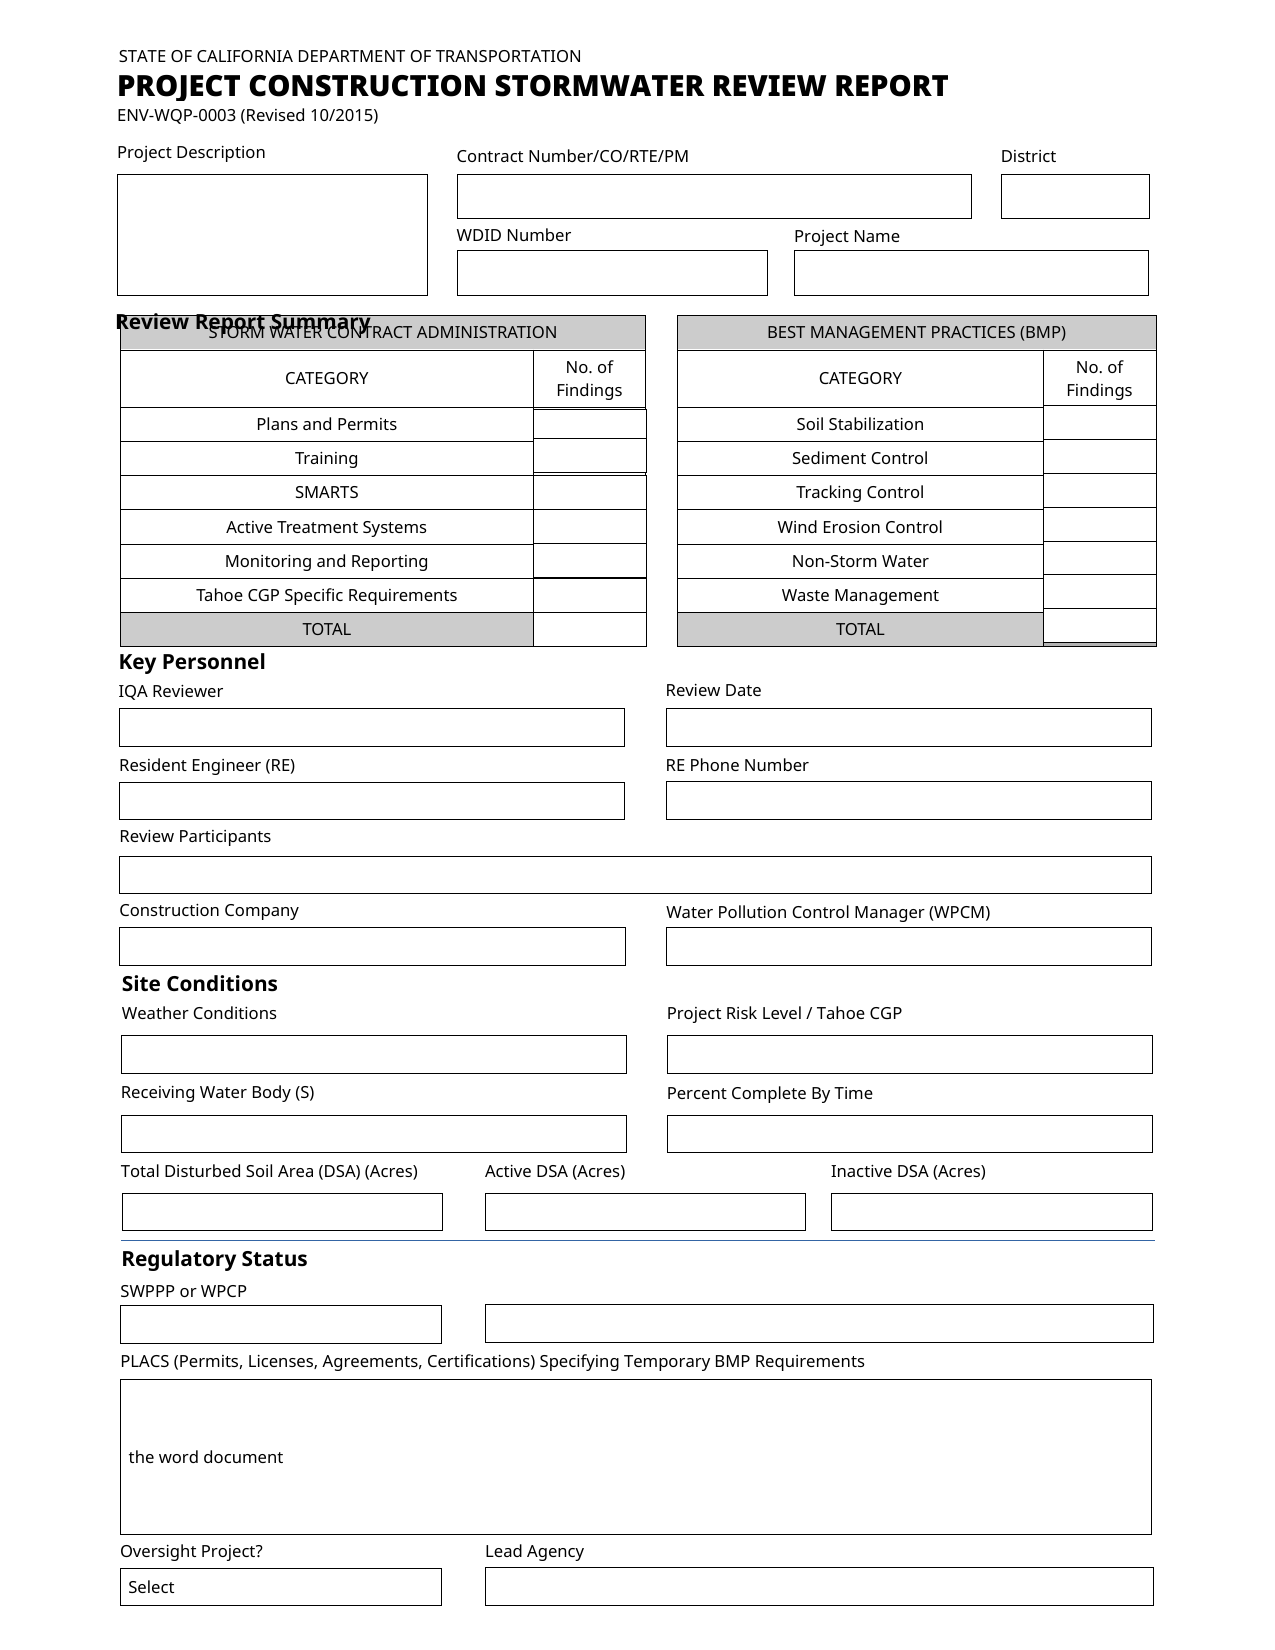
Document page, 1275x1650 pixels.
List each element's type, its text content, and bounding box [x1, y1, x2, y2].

table_cell Waste Management [678, 579, 1043, 612]
table_cell Monitoring and Reporting [121, 545, 533, 578]
table_cell Tracking Control [678, 476, 1043, 509]
table_cell Tahoe CGP Specific Requirements [121, 579, 533, 612]
table_cell No. of Findings [534, 351, 645, 407]
table_cell Plans and Permits [121, 408, 533, 441]
table_header BEST MANAGEMENT PRACTICES (BMP) [678, 316, 1156, 349]
table_cell No. of Findings [1044, 351, 1156, 405]
table_cell Active Treatment Systems [121, 510, 533, 544]
table_cell TOTAL [121, 613, 533, 646]
table_cell TOTAL [678, 613, 1043, 646]
table_cell Soil Stabilization [678, 408, 1043, 441]
table_header STORM WATER CONTRACT ADMINISTRATION [121, 316, 645, 349]
table_cell Sediment Control [678, 442, 1043, 475]
table_cell SMARTS [121, 476, 533, 509]
table_cell CATEGORY [678, 351, 1043, 407]
table_cell Training [121, 442, 533, 475]
table_cell Wind Erosion Control [678, 510, 1043, 544]
table_cell Non-Storm Water [678, 545, 1043, 578]
table_cell CATEGORY [121, 351, 533, 407]
